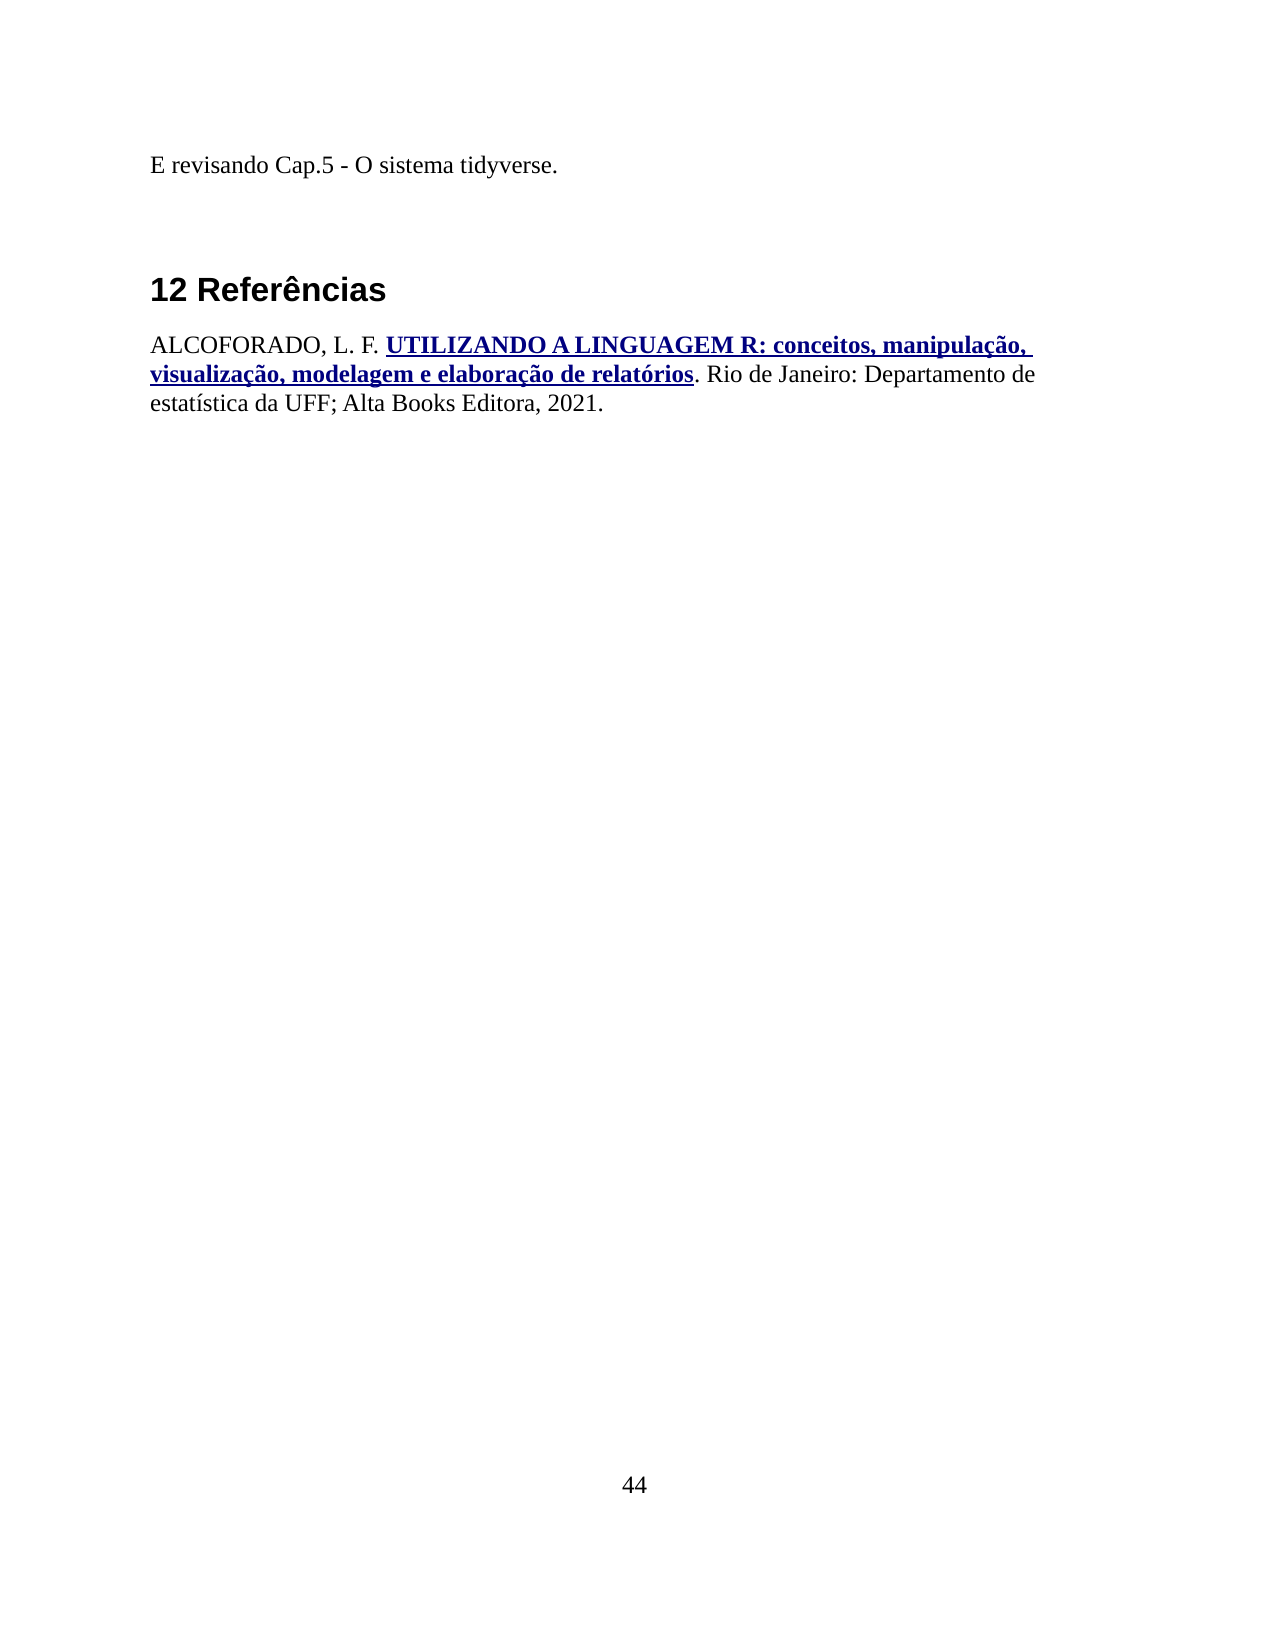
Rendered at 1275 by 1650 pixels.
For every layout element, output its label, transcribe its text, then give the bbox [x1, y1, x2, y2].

text E revisando Cap.5 - O sistema tidyverse. [150, 150, 1125, 207]
text ALCOFORADO, L. F. UTILIZANDO A LINGUAGEM R: conceitos, manipulação, visualização, modelagem e elaboração de relatórios. Rio de Janeiro: Departamento de estatística da UFF; Alta Books Editora, 2021. [150, 330, 1125, 417]
subtitle 12 Referências [150, 270, 1125, 309]
